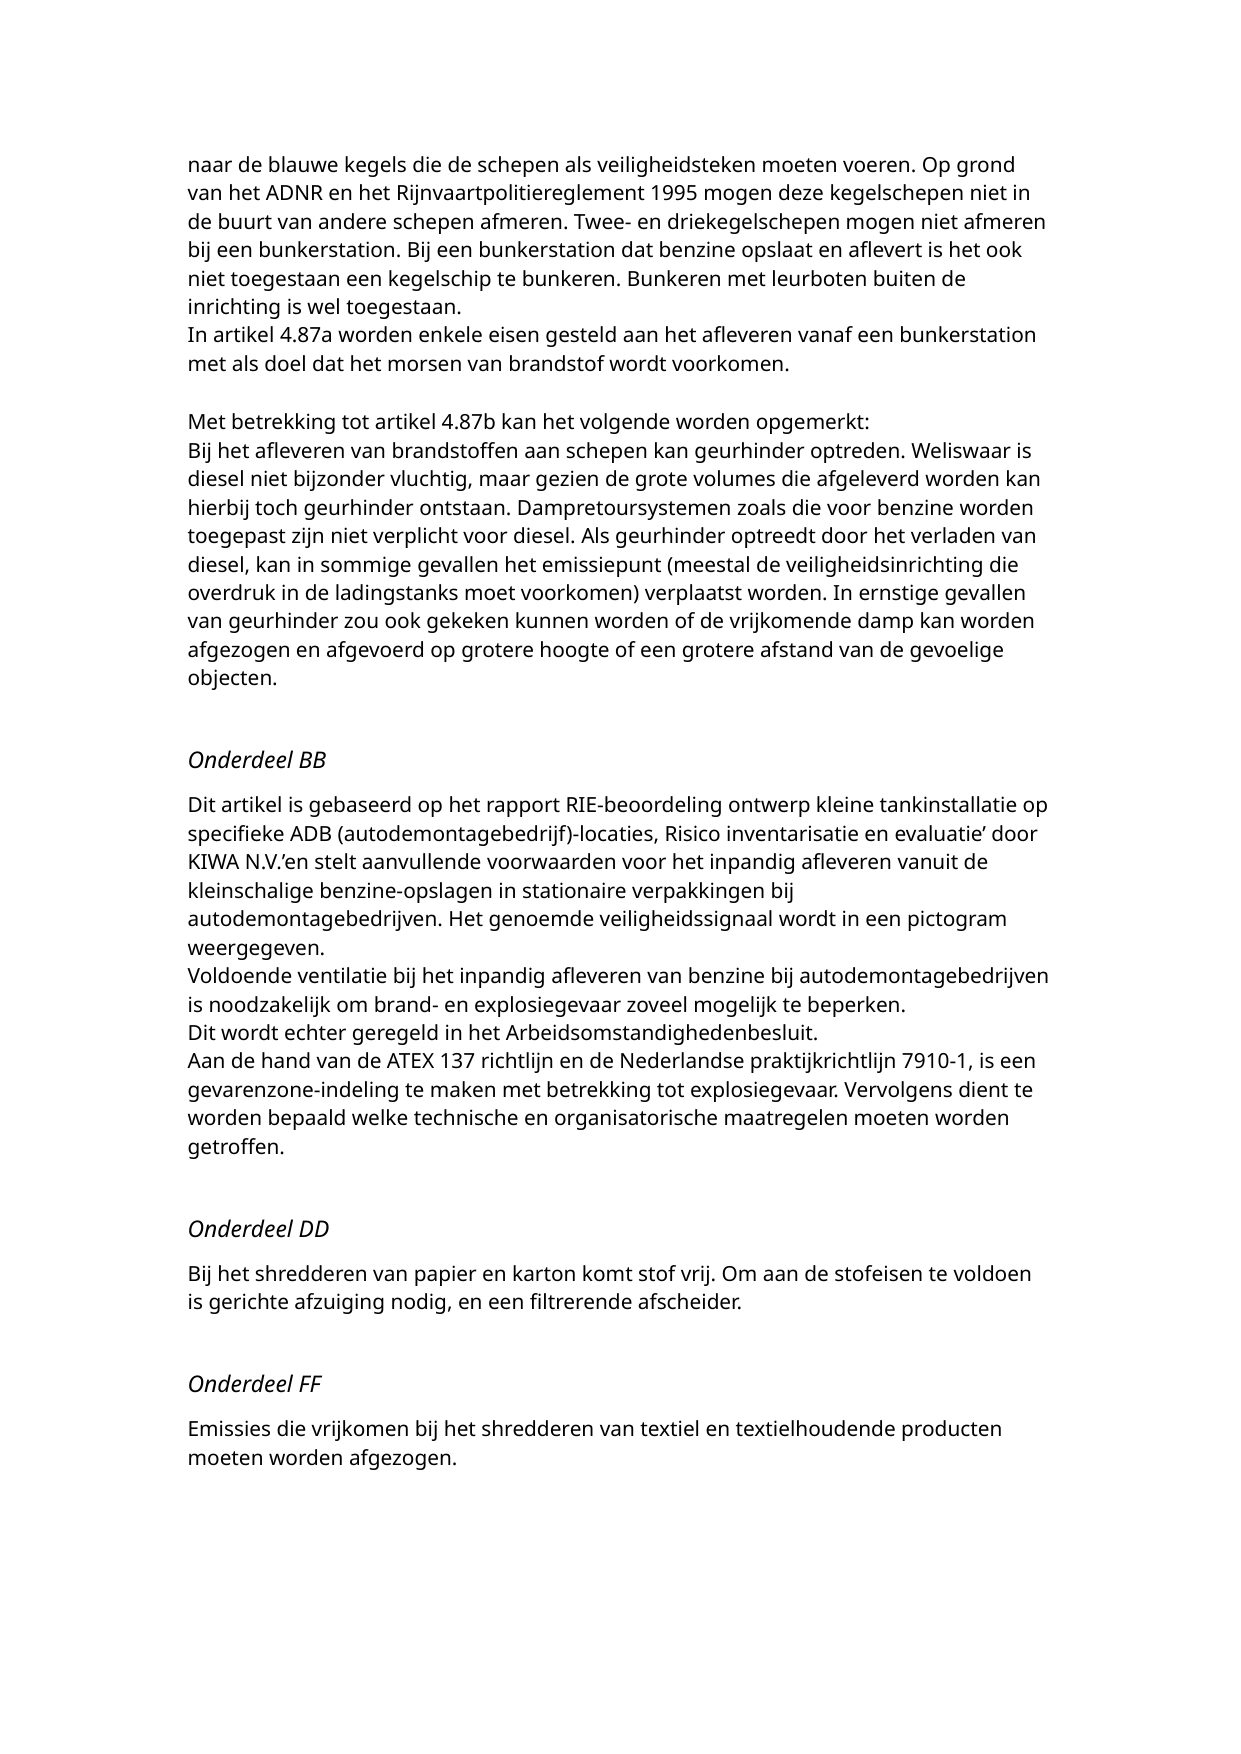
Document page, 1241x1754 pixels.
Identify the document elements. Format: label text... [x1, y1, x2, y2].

text Bij het afleveren van brandstoffen aan schepen kan geurhinder optreden. Weliswaar is diesel niet bijzonder vluchtig, maar gezien de grote volumes die afgeleverd worden kan hierbij toch geurhinder ontstaan. Dampretoursystemen zoals die voor benzine worden toegepast zijn niet verplicht voor diesel. Als geurhinder optreedt door het verladen van diesel, kan in sommige gevallen het emissiepunt (meestal de veiligheidsinrichting die overdruk in de ladingstanks moet voorkomen) verplaatst worden. In ernstige gevallen van geurhinder zou ook gekeken kunnen worden of de vrijkomende damp kan worden afgezogen en afgevoerd op grotere hoogte of een grotere afstand van de gevoelige objecten. [187, 436, 1053, 692]
subtitle Onderdeel BB [187, 744, 1053, 776]
text Voldoende ventilatie bij het inpandig afleveren van benzine bij autodemontagebedrijven is noodzakelijk om brand- en explosiegevaar zoveel mogelijk te beperken. [187, 961, 1053, 1018]
text Emissies die vrijkomen bij het shredderen van textiel en textielhoudende producten moeten worden afgezogen. [187, 1414, 1053, 1471]
text In artikel 4.87a worden enkele eisen gesteld aan het afleveren vanaf een bunkerstation met als doel dat het morsen van brandstof wordt voorkomen. [187, 321, 1053, 377]
text Dit wordt echter geregeld in het Arbeidsomstandighedenbesluit. [187, 1018, 1053, 1047]
text Aan de hand van de ATEX 137 richtlijn en de Nederlandse praktijkrichtlijn 7910-1, is een gevarenzone-indeling te maken met betrekking tot explosiegevaar. Vervolgens dient te worden bepaald welke technische en organisatorische maatregelen moeten worden getroffen. [187, 1047, 1053, 1160]
subtitle Onderdeel DD [187, 1213, 1053, 1244]
text Met betrekking tot artikel 4.87b kan het volgende worden opgemerkt: [187, 407, 1053, 436]
text Bij het shredderen van papier en karton komt stof vrij. Om aan de stofeisen te voldoen is gerichte afzuiging nodig, en een filtrerende afscheider. [187, 1259, 1053, 1316]
text naar de blauwe kegels die de schepen als veiligheidsteken moeten voeren. Op grond van het ADNR en het Rijnvaartpolitiereglement 1995 mogen deze kegelschepen niet in de buurt van andere schepen afmeren. Twee- en driekegelschepen mogen niet afmeren bij een bunkerstation. Bij een bunkerstation dat benzine opslaat en aflevert is het ook niet toegestaan een kegelschip te bunkeren. Bunkeren met leurboten buiten de inrichting is wel toegestaan. [187, 150, 1053, 321]
subtitle Onderdeel FF [187, 1368, 1053, 1399]
text Dit artikel is gebaseerd op het rapport RIE-beoordeling ontwerp kleine tankinstallatie op specifieke ADB (autodemontagebedrijf)-locaties, Risico inventarisatie en evaluatie’ door KIWA N.V.’en stelt aanvullende voorwaarden voor het inpandig afleveren vanuit de kleinschalige benzine-opslagen in stationaire verpakkingen bij autodemontagebedrijven. Het genoemde veiligheidssignaal wordt in een pictogram weergegeven. [187, 791, 1053, 961]
